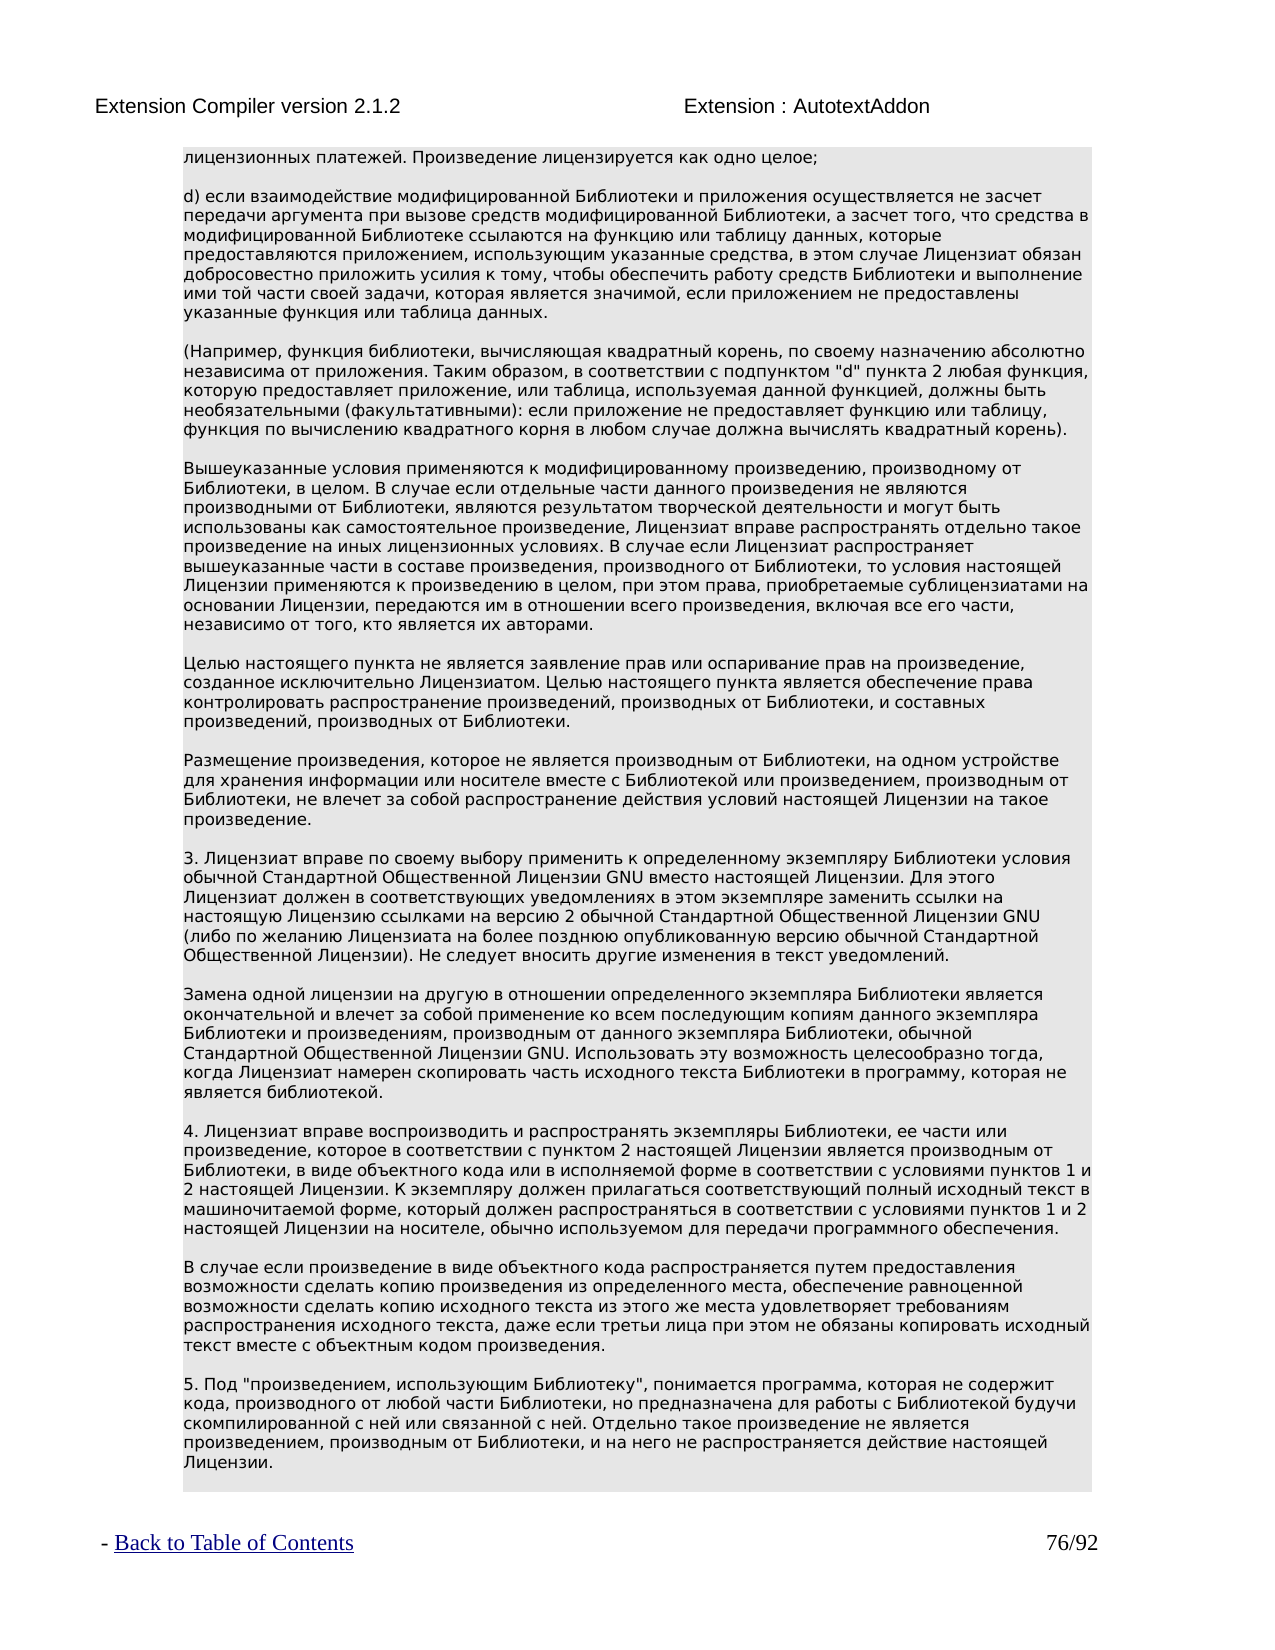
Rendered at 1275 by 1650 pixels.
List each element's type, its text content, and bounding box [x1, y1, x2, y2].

text Замена одной лицензии на другую в отношении определенного экземпляра Библиотеки является окончательной и влечет за собой применение ко всем последующим копиям данного экземпляра Библиотеки и произведениям, производным от данного экземпляра Библиотеки, обычной Стандартной Общественной Лицензии GNU. Использовать эту возможность целесообразно тогда, когда Лицензиат намерен скопировать часть исходного текста Библиотеки в программу, которая не является библиотекой. [183, 985, 1092, 1102]
text 4. Лицензиат вправе воспроизводить и распространять экземпляры Библиотеки, ее части или произведение, которое в соответствии с пунктом 2 настоящей Лицензии является производным от Библиотеки, в виде объектного кода или в исполняемой форме в соответствии с условиями пунктов 1 и 2 настоящей Лицензии. К экземпляру должен прилагаться соответствующий полный исходный текст в машиночитаемой форме, который должен распространяться в соответствии с условиями пунктов 1 и 2 настоящей Лицензии на носителе, обычно используемом для передачи программного обеспечения. [183, 1121, 1092, 1238]
text 3. Лицензиат вправе по своему выбору применить к определенному экземпляру Библиотеки условия обычной Стандартной Общественной Лицензии GNU вместо настоящей Лицензии. Для этого Лицензиат должен в соответствующих уведомлениях в этом экземпляре заменить ссылки на настоящую Лицензию ссылками на версию 2 обычной Стандартной Общественной Лицензии GNU (либо по желанию Лицензиата на более позднюю опубликованную версию обычной Стандартной Общественной Лицензии). Не следует вносить другие изменения в текст уведомлений. [183, 849, 1092, 966]
text Вышеуказанные условия применяются к модифицированному произведению, производному от Библиотеки, в целом. В случае если отдельные части данного произведения не являются производными от Библиотеки, являются результатом творческой деятельности и могут быть использованы как самостоятельное произведение, Лицензиат вправе распространять отдельно такое произведение на иных лицензионных условиях. В случае если Лицензиат распространяет вышеуказанные части в составе произведения, производного от Библиотеки, то условия настоящей Лицензии применяются к произведению в целом, при этом права, приобретаемые сублицензиатами на основании Лицензии, передаются им в отношении всего произведения, включая все его части, независимо от того, кто является их авторами. [183, 459, 1092, 634]
text В случае если произведение в виде объектного кода распространяется путем предоставления возможности сделать копию произведения из определенного места, обеспечение равноценной возможности сделать копию исходного текста из этого же места удовлетворяет требованиям распространения исходного текста, даже если третьи лица при этом не обязаны копировать исходный текст вместе с объектным кодом произведения. [183, 1258, 1092, 1355]
text Размещение произведения, которое не является производным от Библиотеки, на одном устройстве для хранения информации или носителе вместе с Библиотекой или произведением, производным от Библиотеки, не влечет за собой распространение действия условий настоящей Лицензии на такое произведение. [183, 751, 1092, 829]
text (Например, функция библиотеки, вычисляющая квадратный корень, по своему назначению абсолютно независима от приложения. Таким образом, в соответствии с подпунктом "d" пункта 2 любая функция, которую предоставляет приложение, или таблица, используемая данной функцией, должны быть необязательными (факультативными): если приложение не предоставляет функцию или таблицу, функция по вычислению квадратного корня в любом случае должна вычислять квадратный корень). [183, 342, 1092, 440]
text 5. Под "произведением, использующим Библиотеку", понимается программа, которая не содержит кода, производного от любой части Библиотеки, но предназначена для работы с Библиотекой будучи скомпилированной с ней или связанной с ней. Отдельно такое произведение не является произведением, производным от Библиотеки, и на него не распространяется действие настоящей Лицензии. [183, 1375, 1092, 1472]
text Целью настоящего пункта не является заявление прав или оспаривание прав на произведение, созданное исключительно Лицензиатом. Целью настоящего пункта является обеспечение права контролировать распространение произведений, производных от Библиотеки, и составных произведений, производных от Библиотеки. [183, 654, 1092, 732]
text d) если взаимодействие модифицированной Библиотеки и приложения осуществляется не засчет передачи аргумента при вызове средств модифицированной Библиотеки, а засчет того, что средства в модифицированной Библиотеке ссылаются на функцию или таблицу данных, которые предоставляются приложением, использующим указанные средства, в этом случае Лицензиат обязан добросовестно приложить усилия к тому, чтобы обеспечить работу средств Библиотеки и выполнение ими той части своей задачи, которая является значимой, если приложением не предоставлены указанные функция или таблица данных. [183, 186, 1092, 323]
text лицензионных платежей. Произведение лицензируется как одно целое; [183, 147, 1092, 167]
